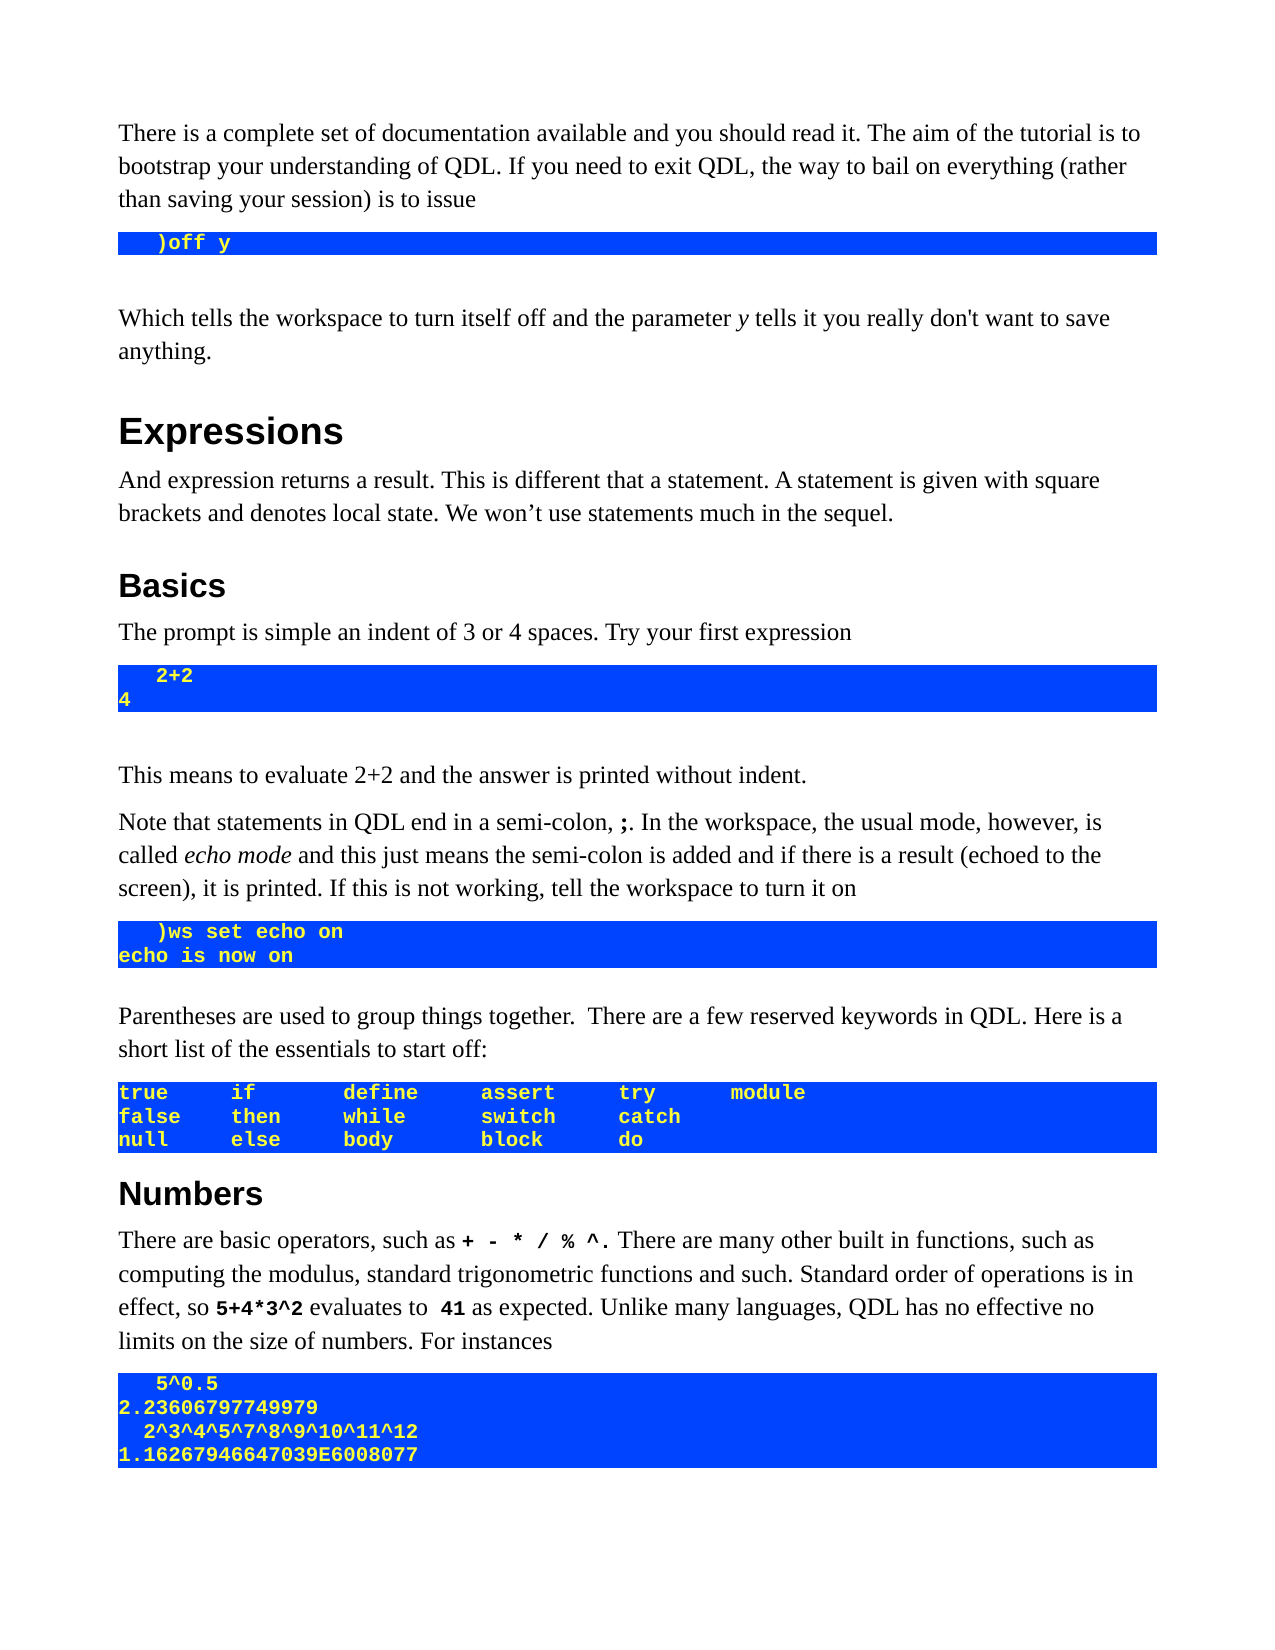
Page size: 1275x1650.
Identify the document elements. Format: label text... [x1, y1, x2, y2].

text false then while switch catch [118, 1106, 1157, 1129]
text 2.23606797749979 [118, 1397, 1157, 1421]
text 5^0.5 [118, 1373, 1157, 1397]
text echo is now on [118, 945, 1157, 968]
text There are basic operators, such as + - * / % ^. There are many other built in functions, such as computing the modulus, standard trigonometric functions and such. Standard order of operations is in effect, so 5+4*3^2 evaluates to 41 as expected. Unlike many languages, QDL has no effective no limits on the size of numbers. For instances [118, 1225, 1157, 1354]
text 4 [118, 689, 1157, 712]
text Which tells the workspace to turn itself off and the parameter y tells it you really don't want to save anything. [118, 303, 1157, 365]
text 2+2 [118, 665, 1157, 689]
subtitle Expressions [118, 409, 1157, 452]
text )ws set echo on [118, 921, 1157, 945]
text )off y [118, 232, 1157, 255]
subtitle Basics [118, 566, 1157, 605]
text Parentheses are used to group things together. There are a few reserved keywords in QDL. Here is a short list of the essentials to start off: [118, 968, 1157, 1063]
text This means to evaluate 2+2 and the answer is printed without indent. [118, 760, 1157, 789]
text The prompt is simple an indent of 3 or 4 spaces. Try your first expression [118, 617, 1157, 646]
text Note that statements in QDL end in a semi-colon, ;. In the workspace, the usual mode, however, is called echo mode and this just means the semi-colon is added and if there is a result (echoed to the screen), it is printed. If this is not working, tell the workspace to turn it on [118, 807, 1157, 902]
text There is a complete set of documentation available and you should read it. The aim of the tutorial is to bootstrap your understanding of QDL. If you need to exit QDL, the way to bail on everything (rather than saving your session) is to issue [118, 118, 1157, 213]
text true if define assert try module [118, 1082, 1157, 1106]
text 1.16267946647039E6008077 [118, 1444, 1157, 1468]
subtitle Numbers [118, 1174, 1157, 1212]
text null else body block do [118, 1129, 1157, 1153]
text And expression returns a result. This is different that a statement. A statement is given with square brackets and denotes local state. We won’t use statements much in the sequel. [118, 465, 1157, 527]
text 2^3^4^5^7^8^9^10^11^12 [118, 1421, 1157, 1444]
